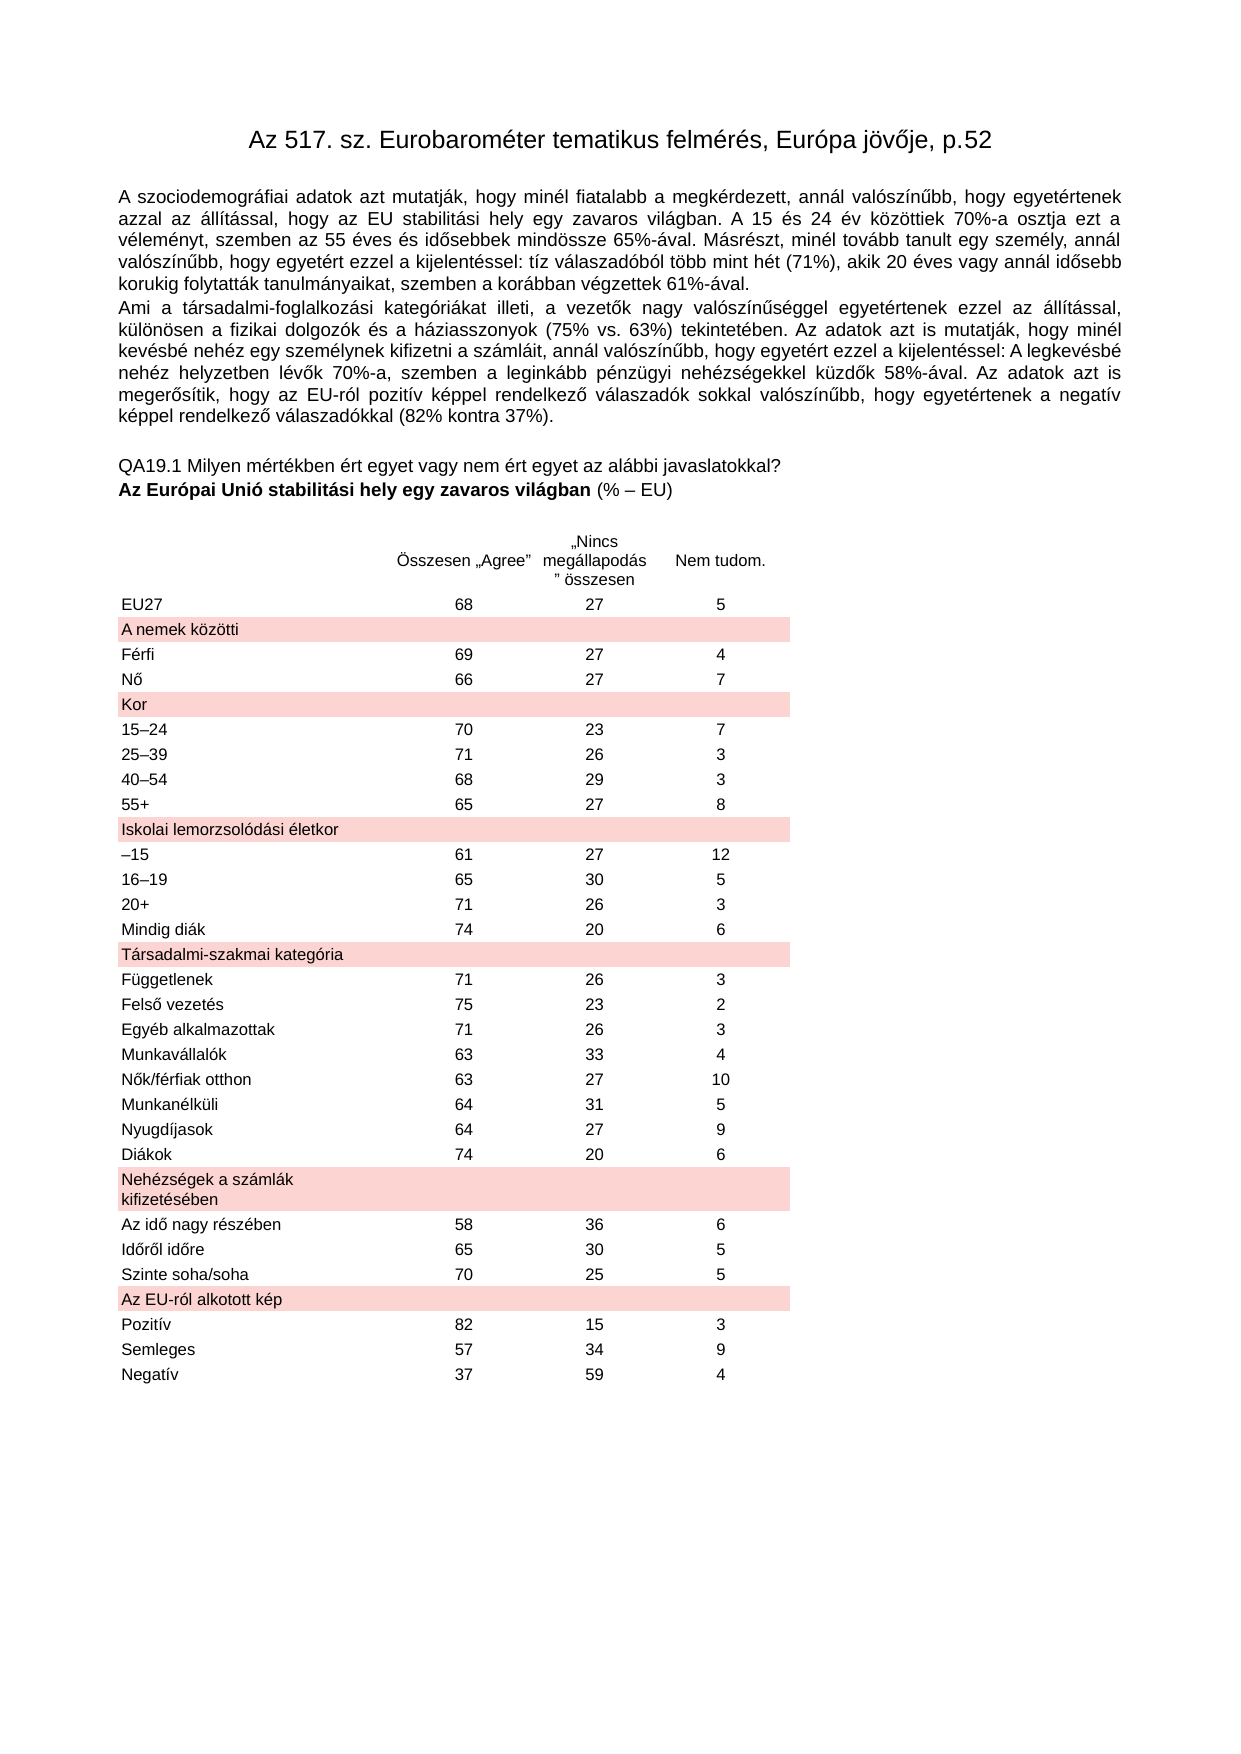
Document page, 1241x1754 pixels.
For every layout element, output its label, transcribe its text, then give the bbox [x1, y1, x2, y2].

table_cell Az EU-ról alkotott kép [118, 1286, 390, 1311]
table_cell Egyéb alkalmazottak [118, 1017, 390, 1042]
table_cell 74 [390, 1142, 538, 1167]
table_cell 5 [651, 1092, 790, 1117]
table_cell 26 [538, 1017, 651, 1042]
table_cell 66 [390, 667, 538, 692]
table_cell 27 [538, 1067, 651, 1092]
table_cell A nemek közötti [118, 617, 390, 642]
table_cell 40–54 [118, 767, 390, 792]
table_cell 7 [651, 717, 790, 742]
table_cell 7 [651, 667, 790, 692]
table_cell [651, 617, 790, 642]
table_cell 57 [390, 1336, 538, 1361]
table_cell 75 [390, 992, 538, 1017]
table_cell 71 [390, 892, 538, 917]
table_cell Nő [118, 667, 390, 692]
table_cell 6 [651, 1142, 790, 1167]
text Az Európai Unió stabilitási hely egy zavaros világban (% – EU) [118, 479, 1122, 501]
table_cell 70 [390, 717, 538, 742]
text Ami a társadalmi-foglalkozási kategóriákat illeti, a vezetők nagy valószínűséggel egyetértenek ezzel az állítással, különösen a fizikai dolgozók és a háziasszonyok (75% vs. 63%) tekintetében. Az adatok azt is mutatják, hogy minél kevésbé nehéz egy személynek kifizetni a számláit, annál valószínűbb, hogy egyetért ezzel a kijelentéssel: A legkevésbé nehéz helyzetben lévők 70%-a, szemben a leginkább pénzügyi nehézségekkel küzdők 58%-ával. Az adatok azt is megerősítik, hogy az EU-ról pozitív képpel rendelkező válaszadók sokkal valószínűbb, hogy egyetértenek a negatív képpel rendelkező válaszadókkal (82% kontra 37%). [118, 297, 1122, 426]
table_cell 34 [538, 1336, 651, 1361]
table_cell [538, 692, 651, 717]
table_cell [390, 617, 538, 642]
table_cell 65 [390, 1236, 538, 1261]
table_cell [651, 1286, 790, 1311]
table_cell 3 [651, 892, 790, 917]
table_cell 71 [390, 1017, 538, 1042]
table_cell 25–39 [118, 742, 390, 767]
table_cell [538, 617, 651, 642]
table_cell Diákok [118, 1142, 390, 1167]
table_cell 9 [651, 1336, 790, 1361]
table_cell 71 [390, 967, 538, 992]
table_cell EU27 [118, 592, 390, 617]
table_cell 30 [538, 867, 651, 892]
table_cell 26 [538, 742, 651, 767]
table_cell [651, 1167, 790, 1211]
table_cell 58 [390, 1211, 538, 1236]
table_cell 33 [538, 1042, 651, 1067]
table_cell 71 [390, 742, 538, 767]
table_cell 9 [651, 1117, 790, 1142]
table_cell 20 [538, 917, 651, 942]
table_cell 16–19 [118, 867, 390, 892]
table_cell 70 [390, 1261, 538, 1286]
table_cell 68 [390, 592, 538, 617]
table_cell 27 [538, 642, 651, 667]
table_cell 65 [390, 792, 538, 817]
table_cell Nők/férfiak otthon [118, 1067, 390, 1092]
table_cell 64 [390, 1092, 538, 1117]
table_cell 63 [390, 1067, 538, 1092]
table_header „Nincs megállapodás” összesen [538, 529, 651, 592]
table_cell 59 [538, 1361, 651, 1386]
table_cell Felső vezetés [118, 992, 390, 1017]
table_cell 3 [651, 742, 790, 767]
table_cell 23 [538, 717, 651, 742]
table_cell 4 [651, 1042, 790, 1067]
table_cell Szinte soha/soha [118, 1261, 390, 1286]
table_cell 55+ [118, 792, 390, 817]
table_cell 3 [651, 767, 790, 792]
table_cell [538, 1167, 651, 1211]
table_cell 69 [390, 642, 538, 667]
table_cell Társadalmi-szakmai kategória [118, 942, 390, 967]
table_cell 63 [390, 1042, 538, 1067]
table_cell 82 [390, 1311, 538, 1336]
table_cell [390, 942, 538, 967]
table_cell 31 [538, 1092, 651, 1117]
table_cell 8 [651, 792, 790, 817]
table_cell Pozitív [118, 1311, 390, 1336]
table_header Összesen „Agree” [390, 529, 538, 592]
table_cell 27 [538, 667, 651, 692]
table_cell 5 [651, 867, 790, 892]
table_cell 15–24 [118, 717, 390, 742]
table_cell 29 [538, 767, 651, 792]
table_cell 26 [538, 892, 651, 917]
table_cell 25 [538, 1261, 651, 1286]
table_cell 27 [538, 592, 651, 617]
table_cell [390, 1167, 538, 1211]
table_cell 74 [390, 917, 538, 942]
table_header [118, 529, 390, 592]
table_cell 2 [651, 992, 790, 1017]
table_cell 64 [390, 1117, 538, 1142]
table_cell 23 [538, 992, 651, 1017]
table_cell 61 [390, 842, 538, 867]
table_cell 3 [651, 1017, 790, 1042]
table_cell Munkanélküli [118, 1092, 390, 1117]
table_cell 6 [651, 1211, 790, 1236]
table_cell [390, 1286, 538, 1311]
table_cell 6 [651, 917, 790, 942]
text QA19.1 Milyen mértékben ért egyet vagy nem ért egyet az alábbi javaslatokkal? [118, 454, 1122, 476]
table_cell Időről időre [118, 1236, 390, 1261]
table_cell [651, 692, 790, 717]
table_header Nem tudom. [651, 529, 790, 592]
table_cell 26 [538, 967, 651, 992]
table_cell [390, 817, 538, 842]
table_cell 20 [538, 1142, 651, 1167]
table_cell Nehézségek a számlák kifizetésében [118, 1167, 390, 1211]
table_cell Az idő nagy részében [118, 1211, 390, 1236]
table_cell 36 [538, 1211, 651, 1236]
table_cell [538, 942, 651, 967]
table_cell Férfi [118, 642, 390, 667]
table_cell Függetlenek [118, 967, 390, 992]
table_cell [651, 942, 790, 967]
table_cell 27 [538, 792, 651, 817]
table_cell 3 [651, 967, 790, 992]
table_cell 12 [651, 842, 790, 867]
table_cell Iskolai lemorzsolódási életkor [118, 817, 390, 842]
table_cell 27 [538, 1117, 651, 1142]
table_cell 65 [390, 867, 538, 892]
table_cell Kor [118, 692, 390, 717]
table_cell 15 [538, 1311, 651, 1336]
table_cell 37 [390, 1361, 538, 1386]
table_cell [538, 1286, 651, 1311]
table_cell Munkavállalók [118, 1042, 390, 1067]
table_cell Negatív [118, 1361, 390, 1386]
table_cell 68 [390, 767, 538, 792]
table_cell Mindig diák [118, 917, 390, 942]
table_cell 27 [538, 842, 651, 867]
table_cell Semleges [118, 1336, 390, 1361]
table_cell 4 [651, 642, 790, 667]
table_cell 4 [651, 1361, 790, 1386]
table_cell [390, 692, 538, 717]
table_cell 3 [651, 1311, 790, 1336]
table_cell 10 [651, 1067, 790, 1092]
table_cell Nyugdíjasok [118, 1117, 390, 1142]
table_cell –15 [118, 842, 390, 867]
table_cell 5 [651, 592, 790, 617]
text A szociodemográfiai adatok azt mutatják, hogy minél fiatalabb a megkérdezett, annál valószínűbb, hogy egyetértenek azzal az állítással, hogy az EU stabilitási hely egy zavaros világban. A 15 és 24 év közöttiek 70%-a osztja ezt a véleményt, szemben az 55 éves és idősebbek mindössze 65%-ával. Másrészt, minél tovább tanult egy személy, annál valószínűbb, hogy egyetért ezzel a kijelentéssel: tíz válaszadóból több mint hét (71%), akik 20 éves vagy annál idősebb korukig folytatták tanulmányaikat, szemben a korábban végzettek 61%-ával. [118, 186, 1122, 294]
table_cell [538, 817, 651, 842]
table_cell 5 [651, 1236, 790, 1261]
table_cell 20+ [118, 892, 390, 917]
table_cell 5 [651, 1261, 790, 1286]
table_cell 30 [538, 1236, 651, 1261]
table_cell [651, 817, 790, 842]
